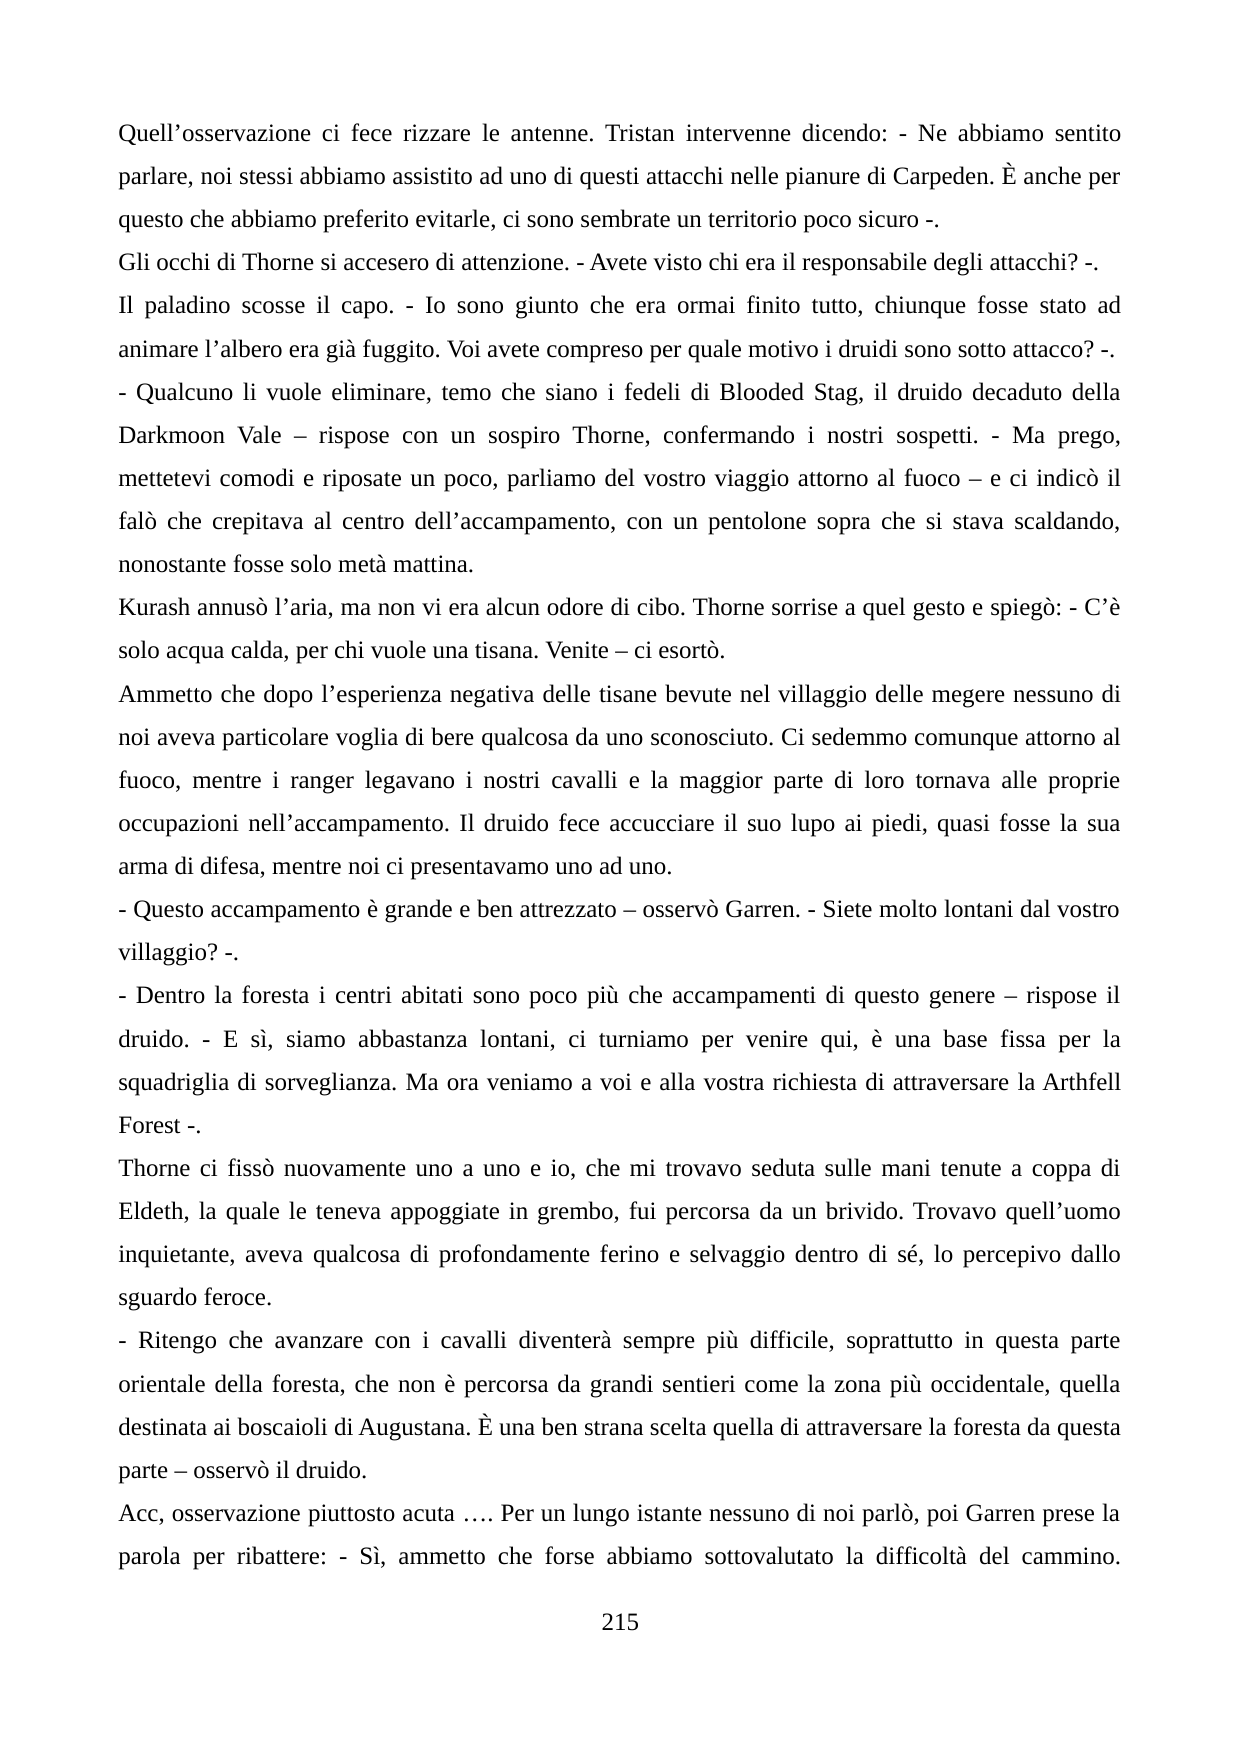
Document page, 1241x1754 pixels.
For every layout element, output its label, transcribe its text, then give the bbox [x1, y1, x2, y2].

text - Qualcuno li vuole eliminare, temo che siano i fedeli di Blooded Stag, il druido decaduto della Darkmoon Vale – rispose con un sospiro Thorne, confermando i nostri sospetti. - Ma prego, mettetevi comodi e riposate un poco, parliamo del vostro viaggio attorno al fuoco – e ci indicò il falò che crepitava al centro dell’accampamento, con un pentolone sopra che si stava scaldando, nonostante fosse solo metà mattina. [118, 377, 1122, 578]
text - Questo accampamento è grande e ben attrezzato – osservò Garren. - Siete molto lontani dal vostro villaggio? -. [118, 894, 1122, 966]
text Gli occhi di Thorne si accesero di attenzione. - Avete visto chi era il responsabile degli attacchi? -. [118, 247, 1122, 276]
text Il paladino scosse il capo. - Io sono giunto che era ormai finito tutto, chiunque fosse stato ad animare l’albero era già fuggito. Voi avete compreso per quale motivo i druidi sono sotto attacco? -. [118, 291, 1122, 362]
text - Dentro la foresta i centri abitati sono poco più che accampamenti di questo genere – rispose il druido. - E sì, siamo abbastanza lontani, ci turniamo per venire qui, è una base fissa per la squadriglia di sorveglianza. Ma ora veniamo a voi e alla vostra richiesta di attraversare la Arthfell Forest -. [118, 981, 1122, 1139]
text Acc, osservazione piuttosto acuta …. Per un lungo istante nessuno di noi parlò, poi Garren prese la parola per ribattere: - Sì, ammetto che forse abbiamo sottovalutato la difficoltà del cammino. [118, 1498, 1122, 1570]
text - Ritengo che avanzare con i cavalli diventerà sempre più difficile, soprattutto in questa parte orientale della foresta, che non è percorsa da grandi sentieri come la zona più occidentale, quella destinata ai boscaioli di Augustana. È una ben strana scelta quella di attraversare la foresta da questa parte – osservò il druido. [118, 1326, 1122, 1484]
text Thorne ci fissò nuovamente uno a uno e io, che mi trovavo seduta sulle mani tenute a coppa di Eldeth, la quale le teneva appoggiate in grembo, fui percorsa da un brivido. Trovavo quell’uomo inquietante, aveva qualcosa di profondamente ferino e selvaggio dentro di sé, lo percepivo dallo sguardo feroce. [118, 1153, 1122, 1311]
text Ammetto che dopo l’esperienza negativa delle tisane bevute nel villaggio delle megere nessuno di noi aveva particolare voglia di bere qualcosa da uno sconosciuto. Ci sedemmo comunque attorno al fuoco, mentre i ranger legavano i nostri cavalli e la maggior parte di loro tornava alle proprie occupazioni nell’accampamento. Il druido fece accucciare il suo lupo ai piedi, quasi fosse la sua arma di difesa, mentre noi ci presentavamo uno ad uno. [118, 679, 1122, 880]
text Kurash annusò l’aria, ma non vi era alcun odore di cibo. Thorne sorrise a quel gesto e spiegò: - C’è solo acqua calda, per chi vuole una tisana. Venite – ci esortò. [118, 592, 1122, 664]
text Quell’osservazione ci fece rizzare le antenne. Tristan intervenne dicendo: - Ne abbiamo sentito parlare, noi stessi abbiamo assistito ad uno di questi attacchi nelle pianure di Carpeden. È anche per questo che abbiamo preferito evitarle, ci sono sembrate un territorio poco sicuro -. [118, 118, 1122, 233]
